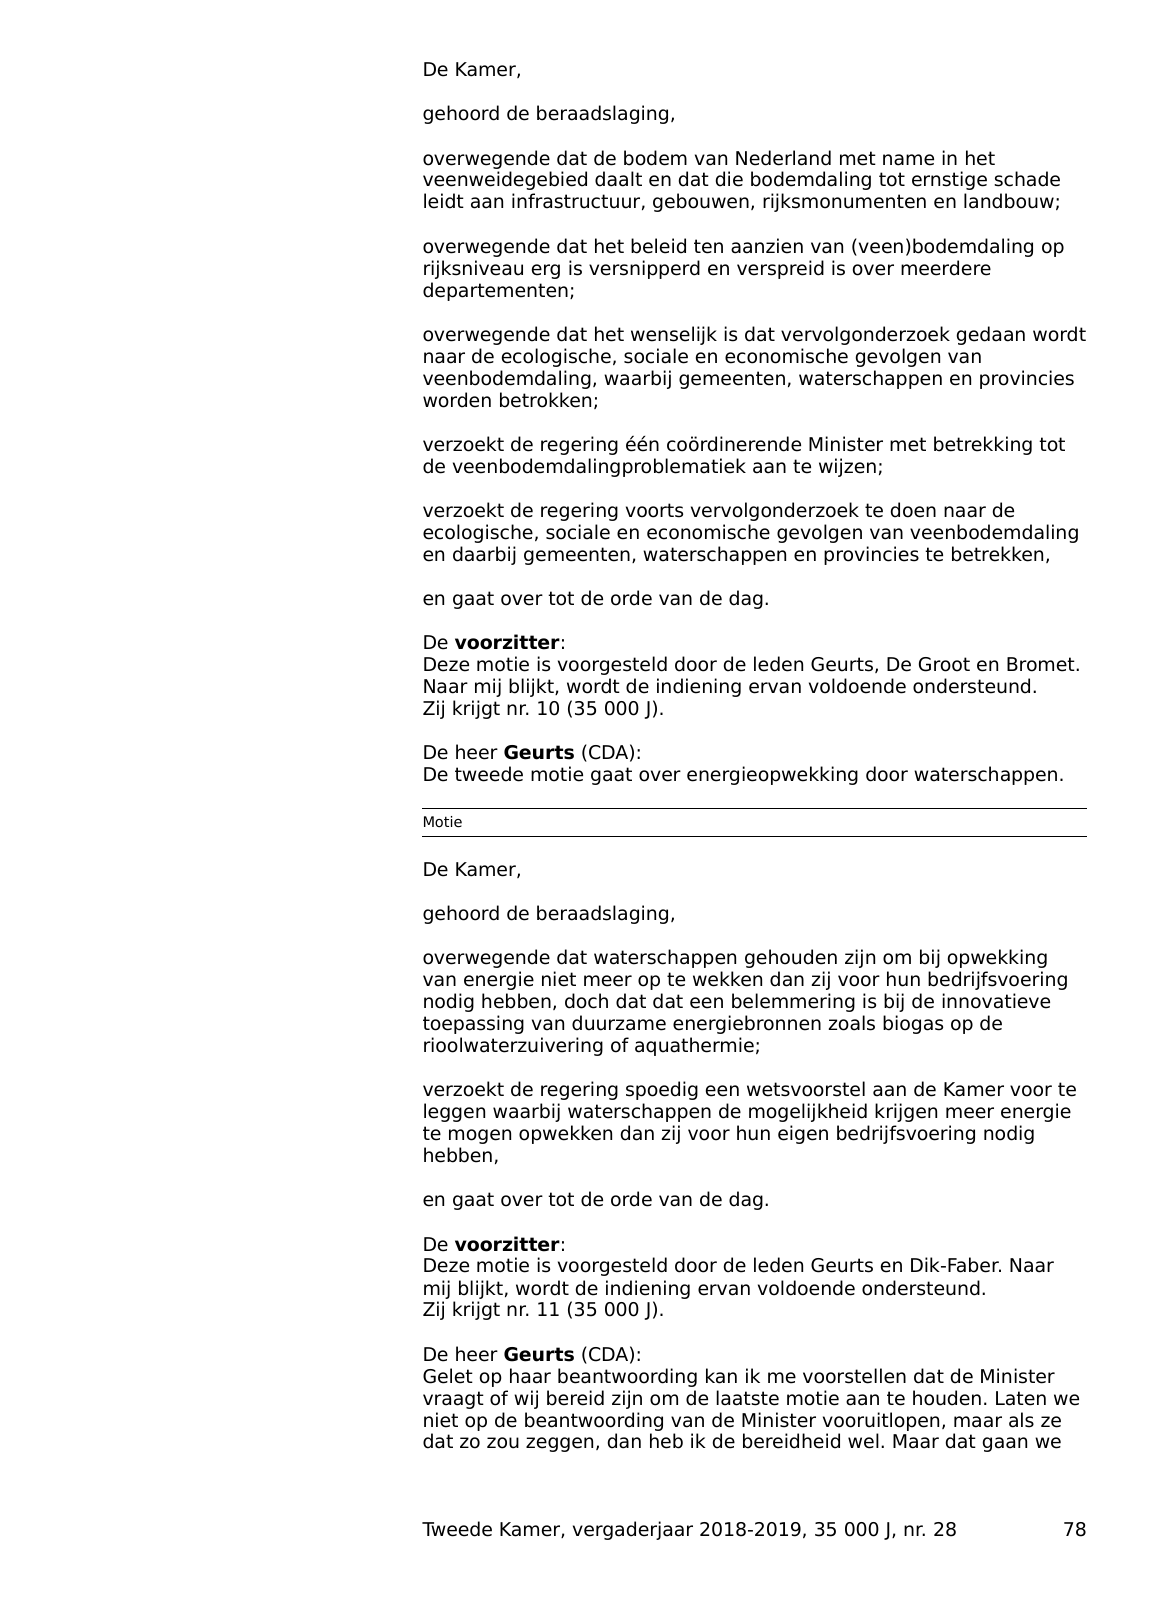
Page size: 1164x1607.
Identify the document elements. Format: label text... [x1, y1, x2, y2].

text Deze motie is voorgesteld door de leden Geurts, De Groot en Bromet. Naar mij blijkt, wordt de indiening ervan voldoende ondersteund. [422, 654, 1087, 698]
text Deze motie is voorgesteld door de leden Geurts en Dik-Faber. Naar mij blijkt, wordt de indiening ervan voldoende ondersteund. [422, 1255, 1087, 1299]
text De heer Geurts (CDA): [422, 1343, 1087, 1366]
text en gaat over tot de orde van de dag. [422, 588, 1087, 610]
text Zij krijgt nr. 11 (35 000 J). [422, 1299, 1087, 1321]
text overwegende dat het wenselijk is dat vervolgonderzoek gedaan wordt naar de ecologische, sociale en economische gevolgen van veenbodemdaling, waarbij gemeenten, waterschappen en provincies worden betrokken; [422, 324, 1087, 412]
text De voorzitter: [422, 1233, 1087, 1255]
text overwegende dat het beleid ten aanzien van (veen)bodemdaling op rijksniveau erg is versnipperd en verspreid is over meerdere departementen; [422, 236, 1087, 301]
text De Kamer, [422, 859, 1087, 881]
text De heer Geurts (CDA): [422, 742, 1087, 764]
text De voorzitter: [422, 632, 1087, 654]
table_header Motie [422, 809, 1087, 836]
text overwegende dat waterschappen gehouden zijn om bij opwekking van energie niet meer op te wekken dan zij voor hun bedrijfsvoering nodig hebben, doch dat dat een belemmering is bij de innovatieve toepassing van duurzame energiebronnen zoals biogas op de rioolwaterzuivering of aquathermie; [422, 947, 1087, 1057]
text Zij krijgt nr. 10 (35 000 J). [422, 698, 1087, 720]
text De tweede motie gaat over energieopwekking door waterschappen. [422, 764, 1087, 786]
text verzoekt de regering voorts vervolgonderzoek te doen naar de ecologische, sociale en economische gevolgen van veenbodemdaling en daarbij gemeenten, waterschappen en provincies te betrekken, [422, 500, 1087, 566]
text Gelet op haar beantwoording kan ik me voorstellen dat de Minister vraagt of wij bereid zijn om de laatste motie aan te houden. Laten we niet op de beantwoording van de Minister vooruitlopen, maar als ze dat zo zou zeggen, dan heb ik de bereidheid wel. Maar dat gaan we [422, 1366, 1087, 1453]
text verzoekt de regering spoedig een wetsvoorstel aan de Kamer voor te leggen waarbij waterschappen de mogelijkheid krijgen meer energie te mogen opwekken dan zij voor hun eigen bedrijfsvoering nodig hebben, [422, 1079, 1087, 1167]
text De Kamer, [422, 59, 1087, 81]
text overwegende dat de bodem van Nederland met name in het veenweidegebied daalt en dat die bodemdaling tot ernstige schade leidt aan infrastructuur, gebouwen, rijksmonumenten en landbouw; [422, 147, 1087, 213]
text en gaat over tot de orde van de dag. [422, 1189, 1087, 1211]
text gehoord de beraadslaging, [422, 903, 1087, 925]
text verzoekt de regering één coördinerende Minister met betrekking tot de veenbodemdalingproblematiek aan te wijzen; [422, 434, 1087, 478]
text gehoord de beraadslaging, [422, 103, 1087, 125]
